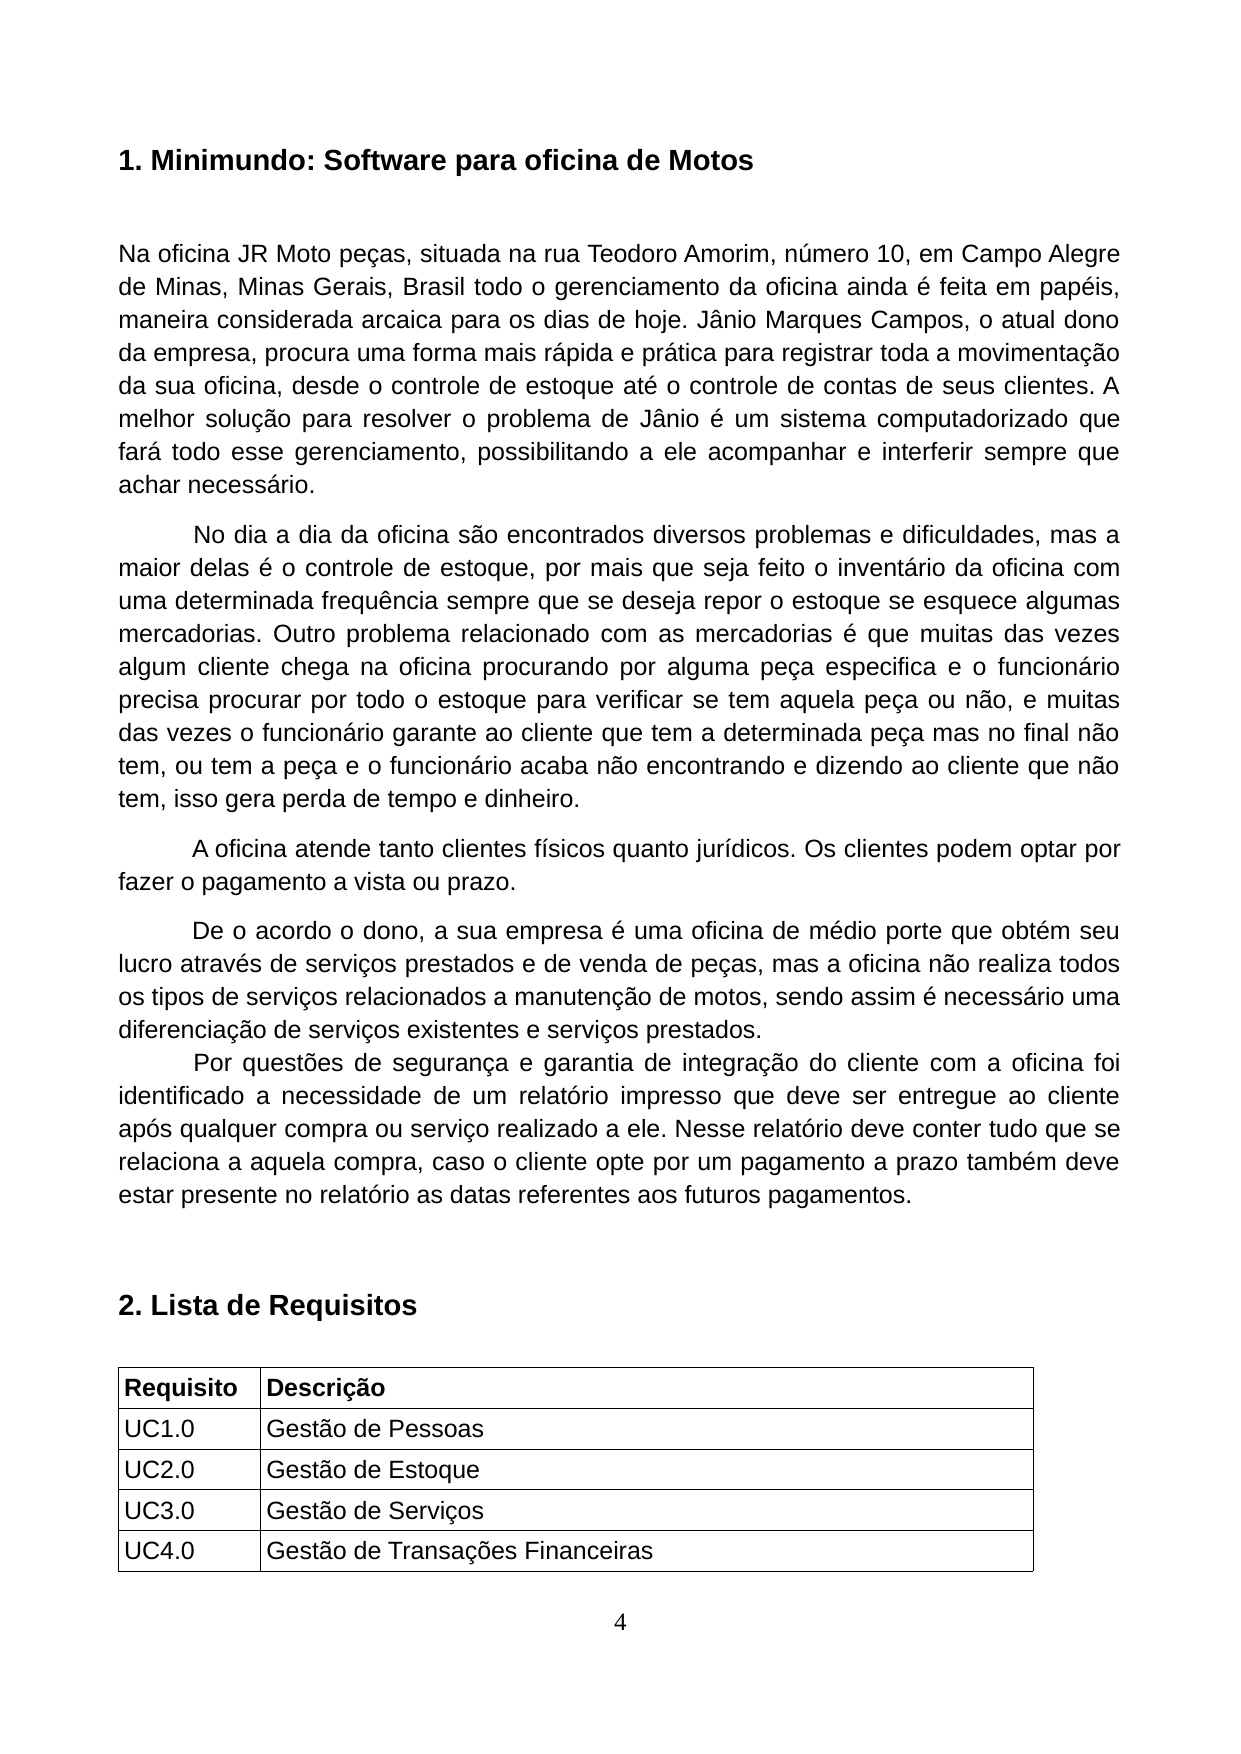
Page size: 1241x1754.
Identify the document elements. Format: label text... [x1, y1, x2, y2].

table_cell Gestão de Serviços [261, 1490, 1033, 1530]
table_cell UC4.0 [119, 1531, 260, 1571]
text A oficina atende tanto clientes físicos quanto jurídicos. Os clientes podem optar por fazer o pagamento a vista ou prazo. [118, 833, 1122, 895]
subtitle 1. Minimundo: Software para oficina de Motos [118, 143, 1122, 177]
table_cell Gestão de Estoque [261, 1450, 1033, 1489]
table_header Descrição [261, 1368, 1033, 1408]
text Na oficina JR Moto peças, situada na rua Teodoro Amorim, número 10, em Campo Alegre de Minas, Minas Gerais, Brasil todo o gerenciamento da oficina ainda é feita em papéis, maneira considerada arcaica para os dias de hoje. Jânio Marques Campos, o atual dono da empresa, procura uma forma mais rápida e prática para registrar toda a movimentação da sua oficina, desde o controle de estoque até o controle de contas de seus clientes. A melhor solução para resolver o problema de Jânio é um sistema computadorizado que fará todo esse gerenciamento, possibilitando a ele acompanhar e interferir sempre que achar necessário. [118, 239, 1122, 499]
table_cell Gestão de Pessoas [261, 1409, 1033, 1449]
text De o acordo o dono, a sua empresa é uma oficina de médio porte que obtém seu lucro através de serviços prestados e de venda de peças, mas a oficina não realiza todos os tipos de serviços relacionados a manutenção de motos, sendo assim é necessário uma diferenciação de serviços existentes e serviços prestados. Por questões de segurança e garantia de integração do cliente com a oficina foi identificado a necessidade de um relatório impresso que deve ser entregue ao cliente após qualquer compra ou serviço realizado a ele. Nesse relatório deve conter tudo que se relaciona a aquela compra, caso o cliente opte por um pagamento a prazo também deve estar presente no relatório as datas referentes aos futuros pagamentos. [118, 916, 1122, 1209]
table_cell UC3.0 [119, 1490, 260, 1530]
text No dia a dia da oficina são encontrados diversos problemas e dificuldades, mas a maior delas é o controle de estoque, por mais que seja feito o inventário da oficina com uma determinada frequência sempre que se deseja repor o estoque se esquece algumas mercadorias. Outro problema relacionado com as mercadorias é que muitas das vezes algum cliente chega na oficina procurando por alguma peça especifica e o funcionário precisa procurar por todo o estoque para verificar se tem aquela peça ou não, e muitas das vezes o funcionário garante ao cliente que tem a determinada peça mas no final não tem, ou tem a peça e o funcionário acaba não encontrando e dizendo ao cliente que não tem, isso gera perda de tempo e dinheiro. [118, 520, 1122, 813]
subtitle 2. Lista de Requisitos [118, 1288, 1122, 1322]
table_cell UC2.0 [119, 1450, 260, 1489]
table_cell UC1.0 [119, 1409, 260, 1449]
table_header Requisito [119, 1368, 260, 1408]
table_cell Gestão de Transações Financeiras [261, 1531, 1033, 1571]
